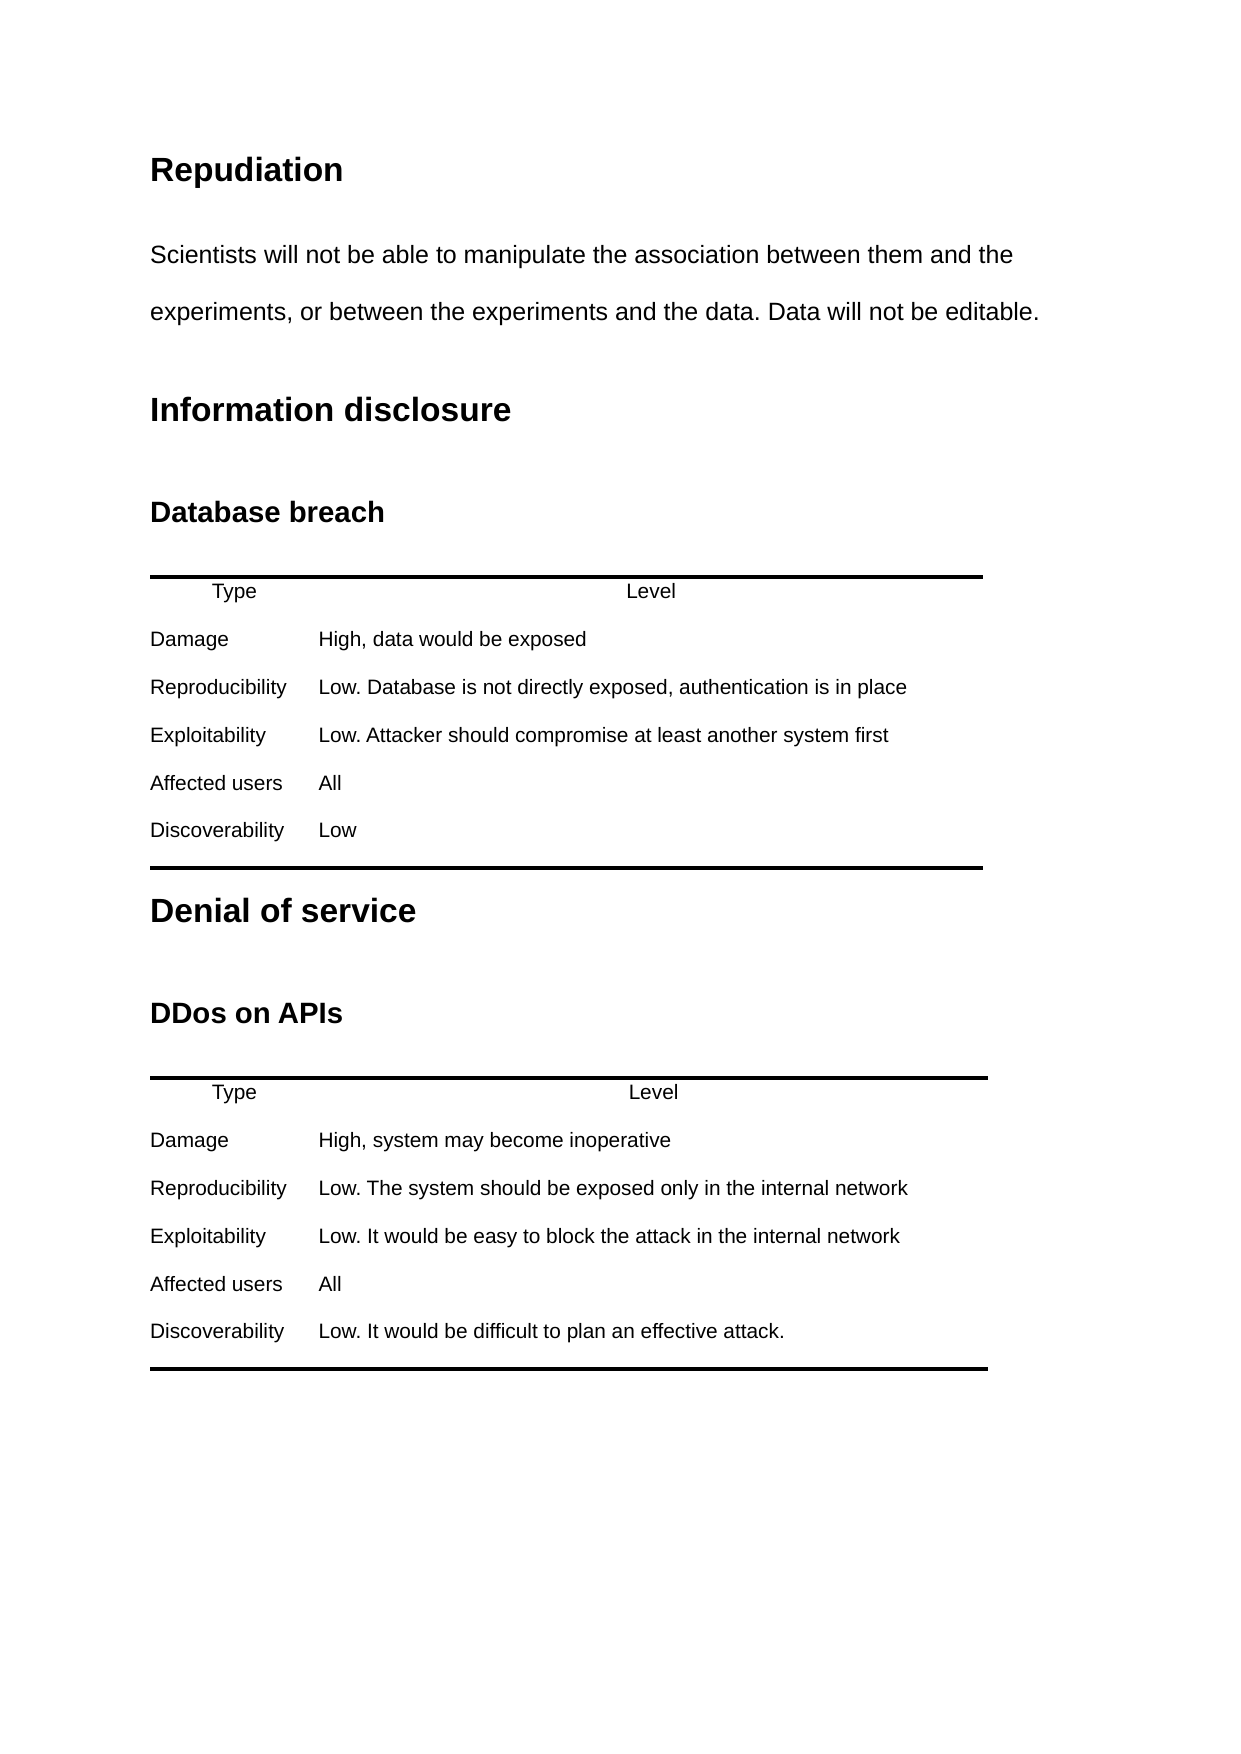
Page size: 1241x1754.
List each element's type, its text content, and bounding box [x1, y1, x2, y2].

table_cell Damage [150, 627, 318, 674]
table_cell Reproducibility [150, 1176, 318, 1223]
text Scientists will not be able to manipulate the association between them and the experiments, or between the experiments and the data. Data will not be editable. [150, 240, 1091, 326]
subtitle Repudiation [150, 150, 1091, 189]
subtitle Denial of service [150, 891, 1091, 930]
table_cell High, system may become inoperative [318, 1128, 988, 1176]
table_cell High, data would be exposed [318, 627, 983, 674]
table_cell Affected users [150, 1271, 318, 1319]
table_cell Low. Attacker should compromise at least another system first [318, 723, 983, 770]
table_header Type [150, 1080, 318, 1128]
table_cell Discoverability [150, 818, 318, 866]
table_header Level [318, 1080, 988, 1128]
table_cell Exploitability [150, 1224, 318, 1271]
table_header Type [150, 579, 318, 627]
table_cell Affected users [150, 770, 318, 818]
subtitle Information disclosure [150, 390, 1091, 429]
table_cell Low [318, 818, 983, 866]
table_cell Damage [150, 1128, 318, 1176]
table_cell Discoverability [150, 1319, 318, 1367]
table_cell Reproducibility [150, 675, 318, 722]
subtitle DDos on APIs [150, 996, 1091, 1029]
table_cell Low. It would be easy to block the attack in the internal network [318, 1224, 988, 1271]
table_cell Low. It would be difficult to plan an effective attack. [318, 1319, 988, 1367]
subtitle Database breach [150, 494, 1091, 528]
table_cell Exploitability [150, 723, 318, 770]
table_cell Low. Database is not directly exposed, authentication is in place [318, 675, 983, 722]
table_cell Low. The system should be exposed only in the internal network [318, 1176, 988, 1223]
table_cell All [318, 1271, 988, 1319]
table_cell All [318, 770, 983, 818]
table_header Level [318, 579, 983, 627]
